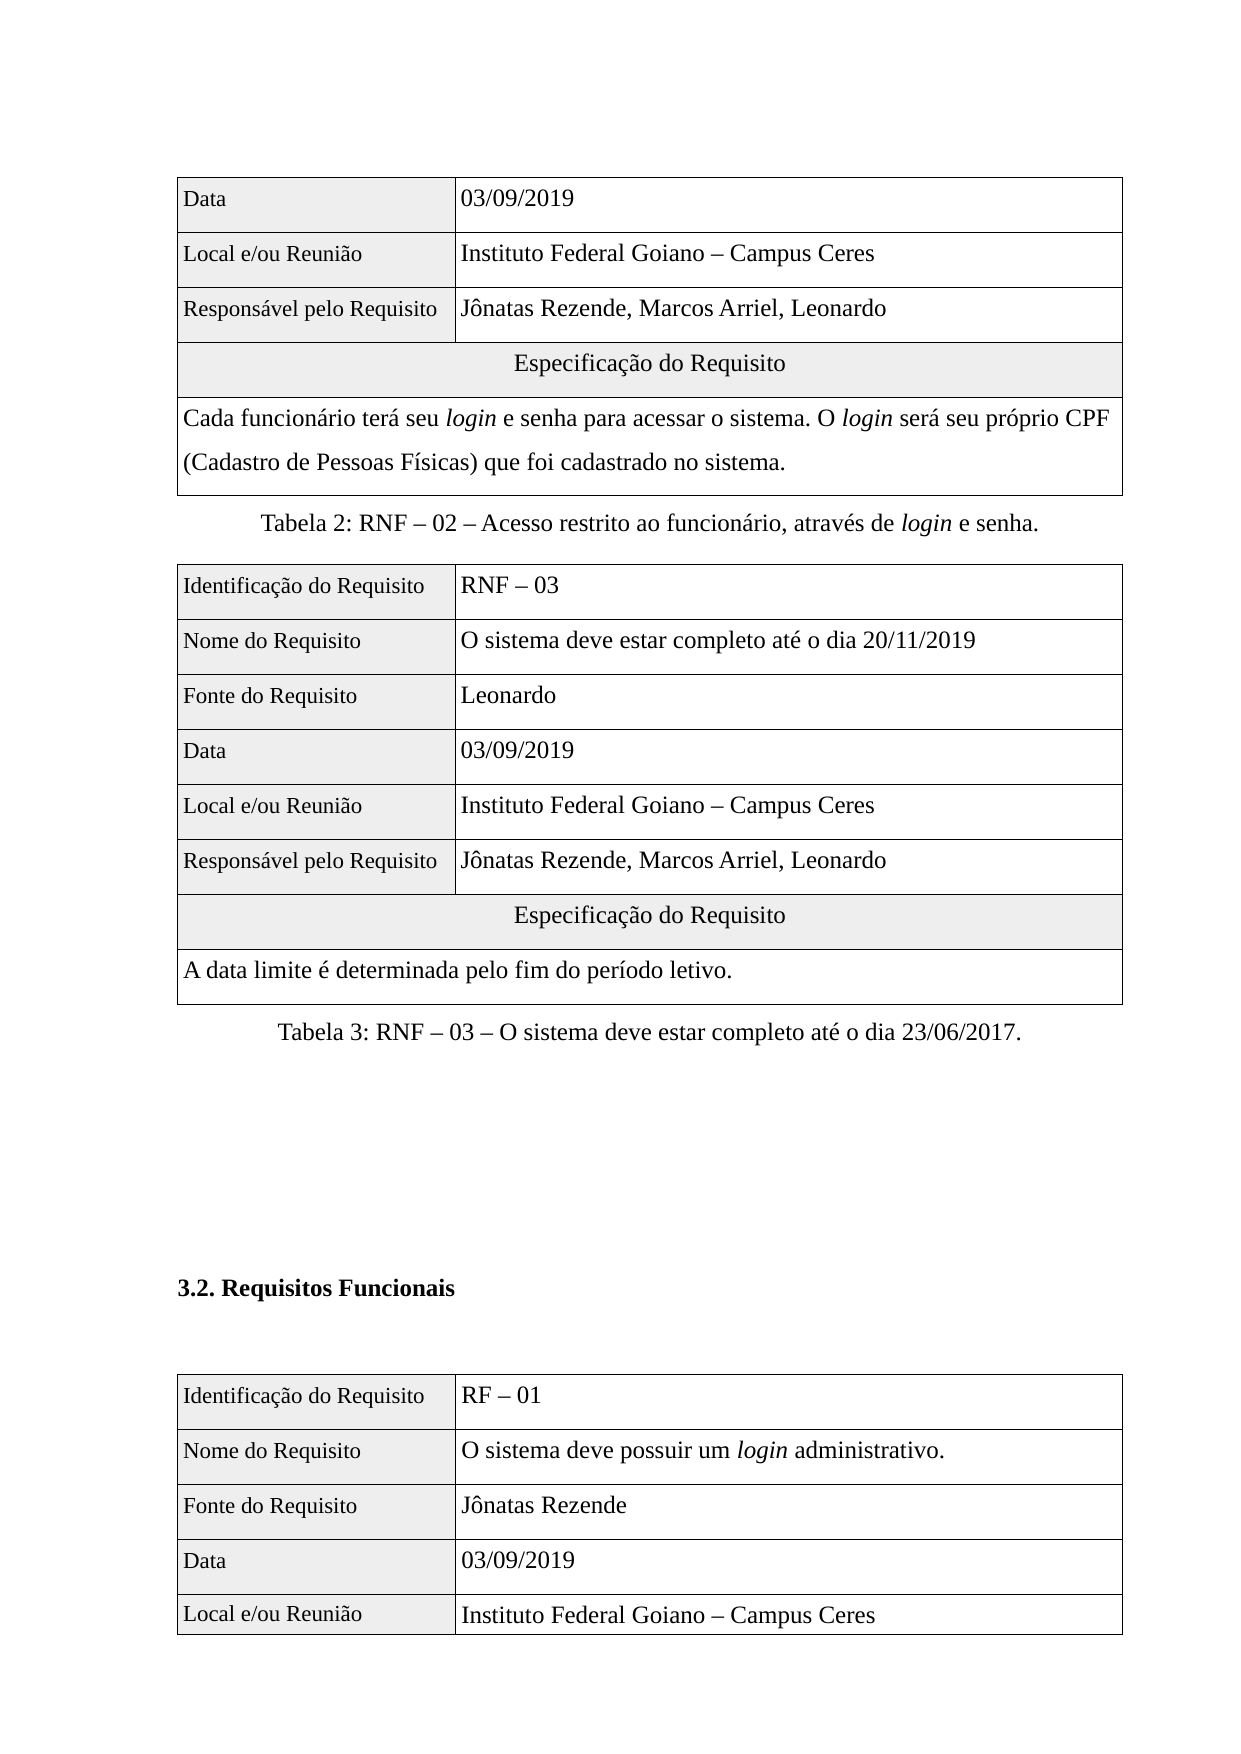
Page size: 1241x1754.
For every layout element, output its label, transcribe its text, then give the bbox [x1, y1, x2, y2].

table_cell O sistema deve possuir um login administrativo. [456, 1430, 1122, 1484]
table_cell Nome do Requisito [178, 1430, 455, 1484]
table_header Identificação do Requisito [178, 1375, 455, 1429]
subtitle 3.2. Requisitos Funcionais [177, 1273, 1122, 1302]
table_cell Cada funcionário terá seu login e senha para acessar o sistema. O login será seu próprio CPF (Cadastro de Pessoas Físicas) que foi cadastrado no sistema. [178, 398, 1122, 495]
table_cell Responsável pelo Requisito [178, 288, 455, 342]
table_cell Local e/ou Reunião [178, 1595, 455, 1634]
table_cell Fonte do Requisito [178, 1485, 455, 1539]
table_cell Leonardo [456, 675, 1122, 729]
table_cell Instituto Federal Goiano – Campus Ceres [456, 1595, 1122, 1634]
table_cell O sistema deve estar completo até o dia 20/11/2019 [456, 620, 1122, 674]
table_cell Data [178, 1540, 455, 1594]
table_cell Instituto Federal Goiano – Campus Ceres [456, 785, 1122, 839]
table_cell Data [178, 730, 455, 784]
table_cell Especificação do Requisito [178, 895, 1122, 949]
table_cell Local e/ou Reunião [178, 785, 455, 839]
text Tabela 3: RNF – 03 – O sistema deve estar completo até o dia 23/06/2017. [177, 1017, 1122, 1046]
table_cell Data [178, 178, 455, 232]
table_cell Jônatas Rezende, Marcos Arriel, Leonardo [456, 840, 1122, 894]
table_cell Local e/ou Reunião [178, 233, 455, 287]
table_cell Jônatas Rezende, Marcos Arriel, Leonardo [456, 288, 1122, 342]
table_cell Instituto Federal Goiano – Campus Ceres [456, 233, 1122, 287]
table_cell 03/09/2019 [456, 1540, 1122, 1594]
table_header RF – 01 [456, 1375, 1122, 1429]
table_cell Fonte do Requisito [178, 675, 455, 729]
table_cell Jônatas Rezende [456, 1485, 1122, 1539]
text Tabela 2: RNF – 02 – Acesso restrito ao funcionário, através de login e senha. [177, 508, 1122, 537]
table_cell 03/09/2019 [456, 730, 1122, 784]
table_cell Especificação do Requisito [178, 343, 1122, 397]
table_cell 03/09/2019 [456, 178, 1122, 232]
table_cell Responsável pelo Requisito [178, 840, 455, 894]
table_header Identificação do Requisito [178, 565, 455, 619]
table_header RNF – 03 [456, 565, 1122, 619]
table_cell Nome do Requisito [178, 620, 455, 674]
table_cell A data limite é determinada pelo fim do período letivo. [178, 950, 1122, 1004]
